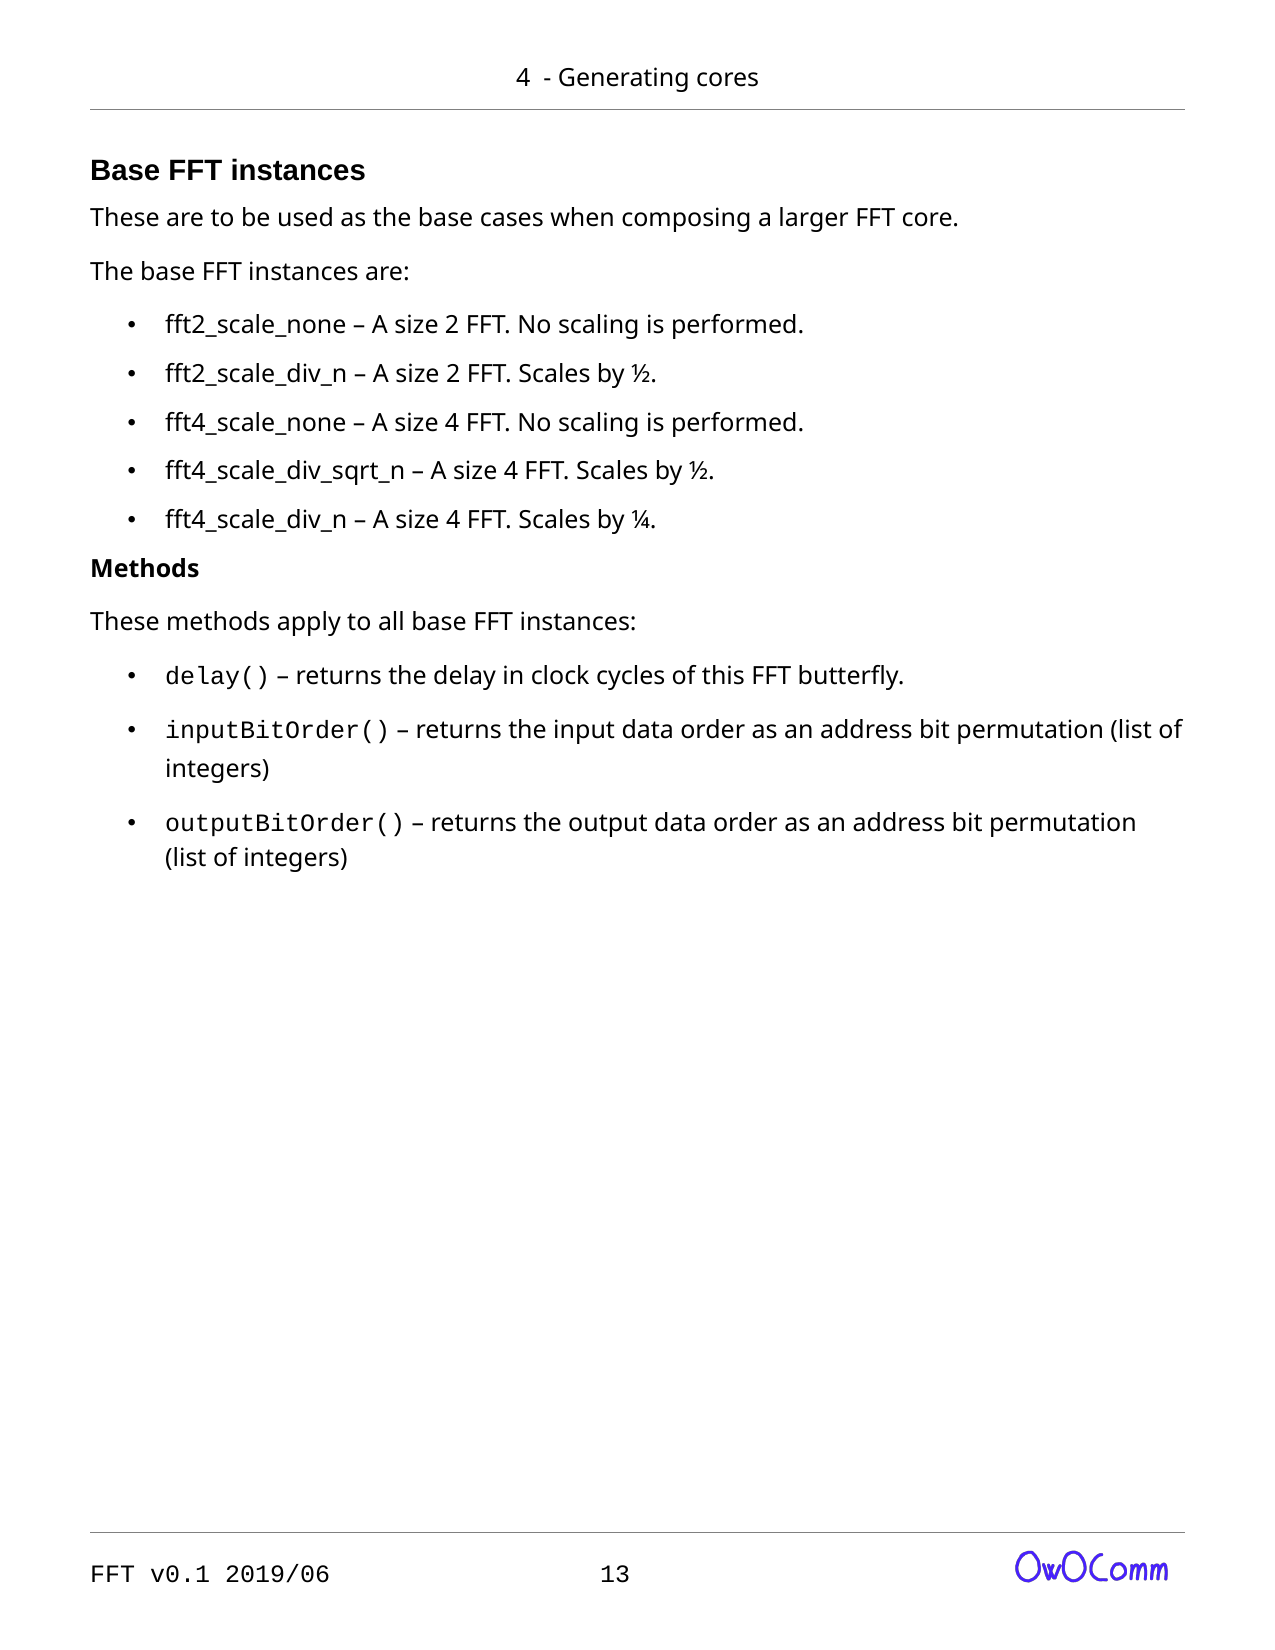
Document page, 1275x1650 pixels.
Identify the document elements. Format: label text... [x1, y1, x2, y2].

text These are to be used as the base cases when composing a larger FFT core. [90, 199, 1185, 234]
list fft4_scale_div_n – A size 4 FFT. Scales by ¼. [127, 502, 1185, 536]
list fft2_scale_none – A size 2 FFT. No scaling is performed. [127, 307, 1185, 341]
list delay() – returns the delay in clock cycles of this FFT butterfly. [127, 658, 1185, 692]
picture [1005, 1544, 1178, 1589]
text These methods apply to all base FFT instances: [90, 604, 1185, 638]
list fft4_scale_none – A size 4 FFT. No scaling is performed. [127, 404, 1185, 438]
text The base FFT instances are: [90, 253, 1185, 287]
list inputBitOrder() – returns the input data order as an address bit permutation (list of integers) [127, 712, 1185, 785]
subtitle Base FFT instances [90, 153, 1185, 187]
list outputBitOrder() – returns the output data order as an address bit permutation (list of integers) [127, 805, 1185, 873]
list fft2_scale_div_n – A size 2 FFT. Scales by ½. [127, 356, 1185, 390]
list fft4_scale_div_sqrt_n – A size 4 FFT. Scales by ½. [127, 453, 1185, 487]
text Methods [90, 550, 1185, 584]
